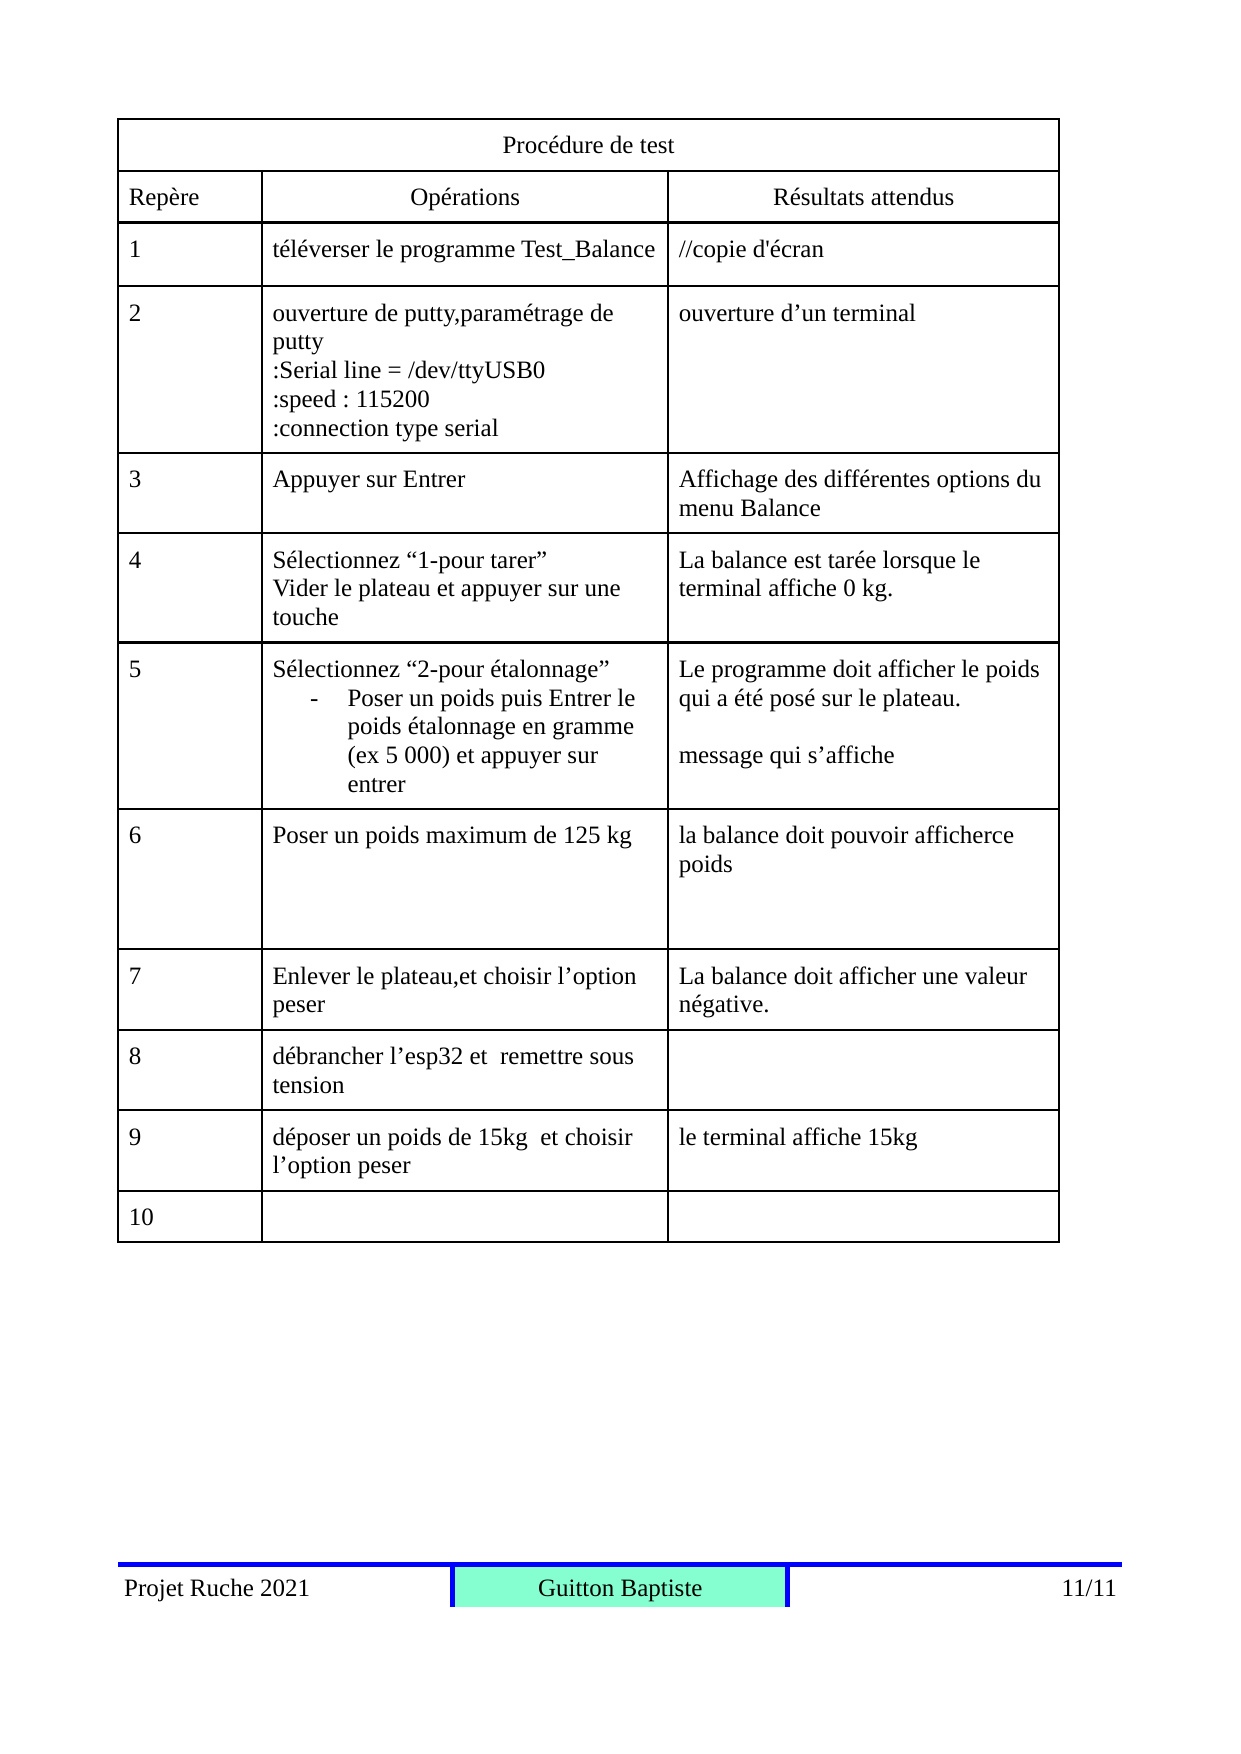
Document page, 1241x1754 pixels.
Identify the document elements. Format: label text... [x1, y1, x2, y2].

table_cell ouverture de putty,paramétrage de putty :Serial line = /dev/ttyUSB0 :speed : 115200 :connection type serial [263, 287, 667, 452]
table_cell 2 [119, 287, 261, 452]
table_cell Sélectionnez “2-pour étalonnage” Poser un poids puis Entrer le poids étalonnage en gramme (ex 5 000) et appuyer sur entrer [263, 644, 667, 808]
table_cell débrancher l’esp32 et remettre sous tension [263, 1031, 667, 1109]
table_cell //copie d'écran [669, 224, 1058, 285]
table_cell Opérations [263, 172, 667, 221]
table_cell Appuyer sur Entrer [263, 454, 667, 532]
table_cell déposer un poids de 15kg et choisir l’option peser [263, 1111, 667, 1189]
table_cell [263, 1192, 667, 1241]
table_cell 7 [119, 950, 261, 1029]
table_cell 5 [119, 644, 261, 808]
table_cell téléverser le programme Test_Balance [263, 224, 667, 285]
table_cell Procédure de test [119, 120, 1058, 170]
table_cell le terminal affiche 15kg [669, 1111, 1058, 1189]
table_cell 1 [119, 224, 261, 285]
table_cell Sélectionnez “1-pour tarer” Vider le plateau et appuyer sur une touche [263, 534, 667, 641]
table_cell 6 [119, 810, 261, 948]
table_cell 3 [119, 454, 261, 532]
table_cell 8 [119, 1031, 261, 1109]
table_cell 10 [119, 1192, 261, 1241]
table_cell ouverture d’un terminal [669, 287, 1058, 452]
table_cell Poser un poids maximum de 125 kg [263, 810, 667, 948]
table_cell La balance est tarée lorsque le terminal affiche 0 kg. [669, 534, 1058, 641]
table_cell 9 [119, 1111, 261, 1189]
table_cell [669, 1192, 1058, 1241]
table_cell La balance doit afficher une valeur négative. [669, 950, 1058, 1029]
table_cell Affichage des différentes options du menu Balance [669, 454, 1058, 532]
table_cell Enlever le plateau,et choisir l’option peser [263, 950, 667, 1029]
table_cell Résultats attendus [669, 172, 1058, 221]
table_cell Repère [119, 172, 261, 221]
table_cell [669, 1031, 1058, 1109]
table_cell Le programme doit afficher le poids qui a été posé sur le plateau. message qui s’affiche [669, 644, 1058, 808]
table_cell la balance doit pouvoir afficherce poids [669, 810, 1058, 948]
table_cell 4 [119, 534, 261, 641]
